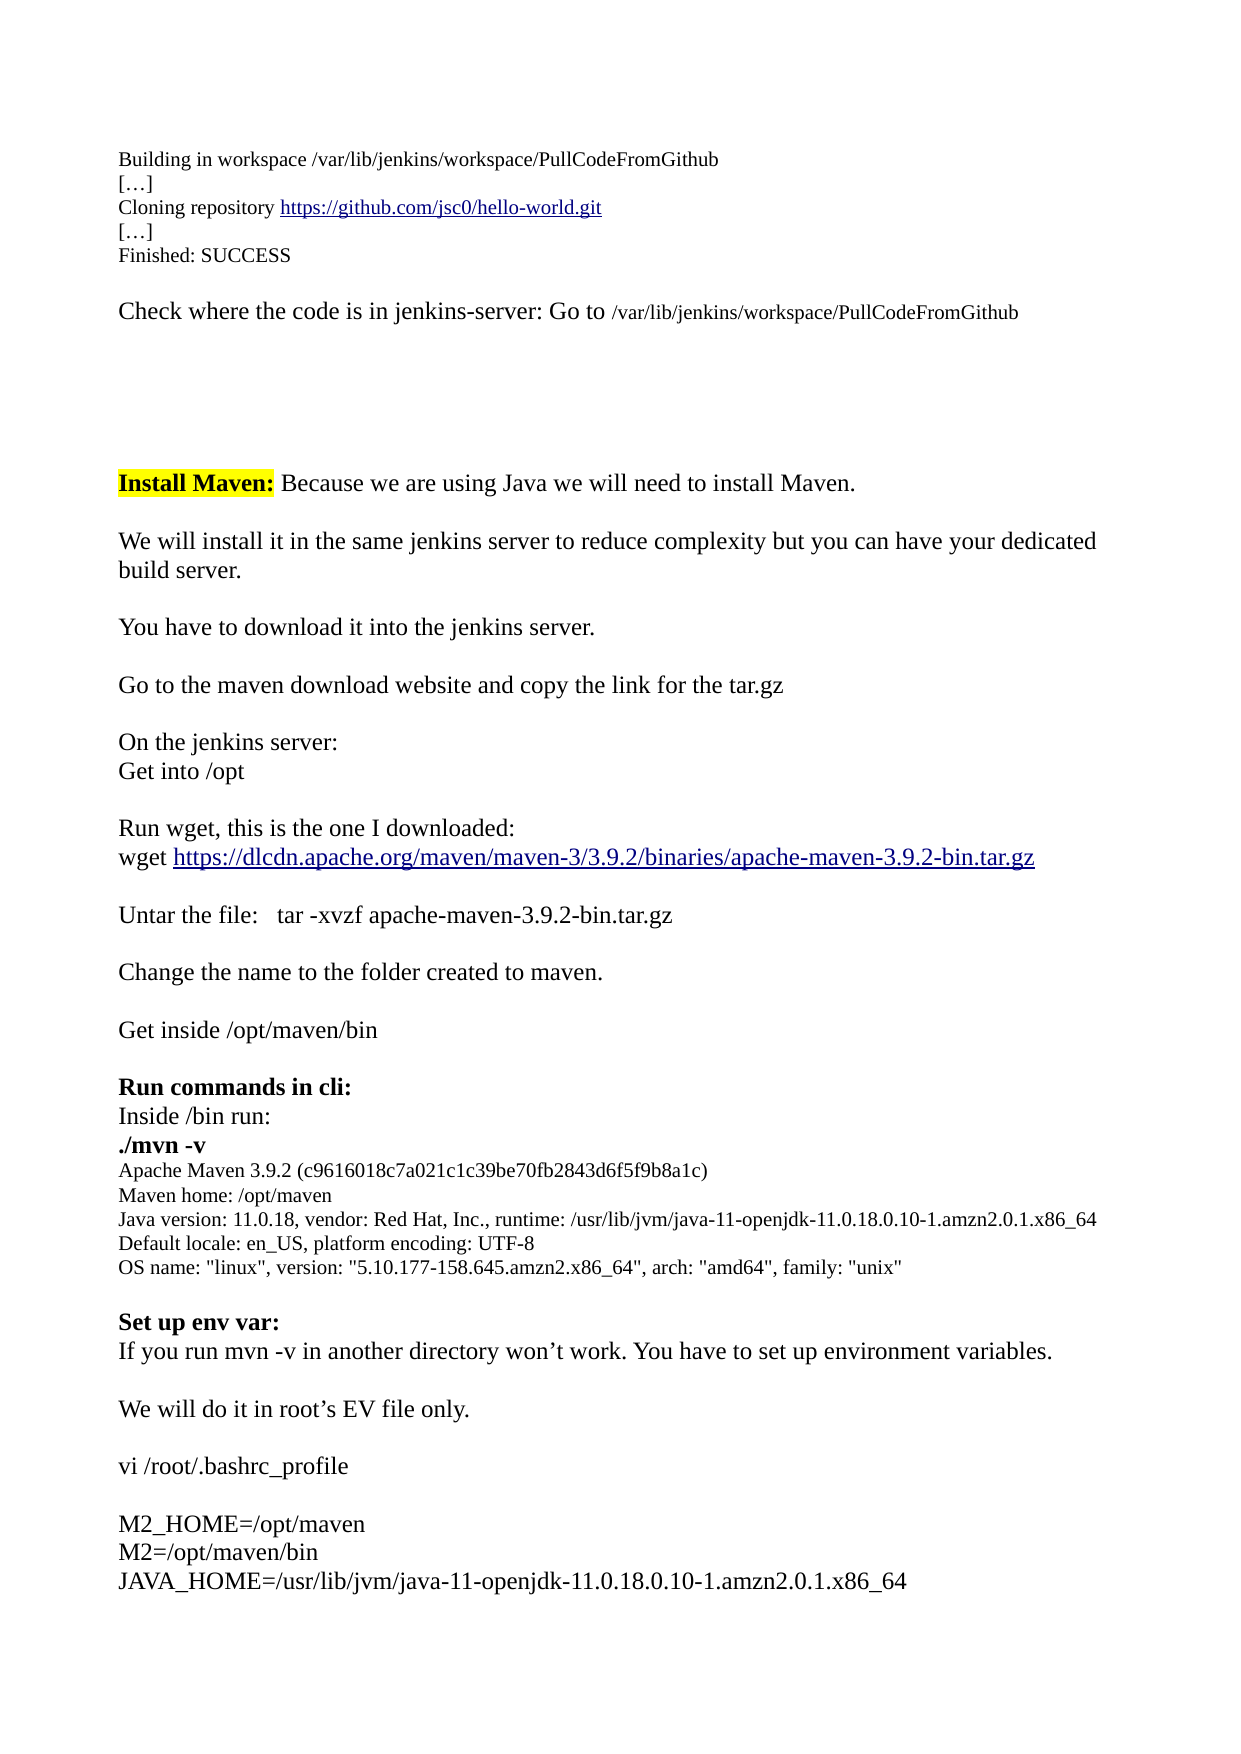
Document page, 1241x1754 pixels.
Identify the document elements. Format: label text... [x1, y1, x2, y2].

text On the jenkins server: [118, 727, 1122, 756]
text You have to download it into the jenkins server. [118, 612, 1122, 641]
text Finished: SUCCESS [118, 243, 1122, 267]
text Cloning repository https://github.com/jsc0/hello-world.git [118, 195, 1122, 219]
text ./mvn -v [118, 1130, 1122, 1158]
text JAVA_HOME=/usr/lib/jvm/java-11-openjdk-11.0.18.0.10-1.amzn2.0.1.x86_64 [118, 1566, 1122, 1595]
text wget https://dlcdn.apache.org/maven/maven-3/3.9.2/binaries/apache-maven-3.9.2-bin.tar.gz [118, 842, 1122, 871]
text OS name: "linux", version: "5.10.177-158.645.amzn2.x86_64", arch: "amd64", family: "unix" [118, 1255, 1122, 1279]
text Go to the maven download website and copy the link for the tar.gz [118, 670, 1122, 698]
text Run commands in cli: [118, 1072, 1122, 1101]
text M2=/opt/maven/bin [118, 1537, 1122, 1566]
text Inside /bin run: [118, 1101, 1122, 1130]
text M2_HOME=/opt/maven [118, 1509, 1122, 1537]
text […] [118, 219, 1122, 243]
text Untar the file: tar -xvzf apache-maven-3.9.2-bin.tar.gz [118, 900, 1122, 928]
text Change the name to the folder created to maven. [118, 957, 1122, 986]
text Building in workspace /var/lib/jenkins/workspace/PullCodeFromGithub [118, 147, 1122, 171]
text Check where the code is in jenkins-server: Go to /var/lib/jenkins/workspace/PullCodeFromGithub [118, 296, 1122, 325]
text Install Maven: Because we are using Java we will need to install Maven. [118, 468, 1122, 497]
text Default locale: en_US, platform encoding: UTF-8 [118, 1231, 1122, 1255]
text We will install it in the same jenkins server to reduce complexity but you can have your dedicated build server. [118, 526, 1122, 583]
text Apache Maven 3.9.2 (c9616018c7a021c1c39be70fb2843d6f5f9b8a1c) [118, 1158, 1122, 1182]
text vi /root/.bashrc_profile [118, 1451, 1122, 1480]
text We will do it in root’s EV file only. [118, 1394, 1122, 1422]
text Set up env var: [118, 1307, 1122, 1336]
text Java version: 11.0.18, vendor: Red Hat, Inc., runtime: /usr/lib/jvm/java-11-openjdk-11.0.18.0.10-1.amzn2.0.1.x86_64 [118, 1207, 1122, 1231]
text Get into /opt [118, 756, 1122, 785]
text If you run mvn -v in another directory won’t work. You have to set up environment variables. [118, 1336, 1122, 1365]
text Get inside /opt/maven/bin [118, 1015, 1122, 1043]
text […] [118, 171, 1122, 195]
text Run wget, this is the one I downloaded: [118, 813, 1122, 842]
text Maven home: /opt/maven [118, 1182, 1122, 1207]
